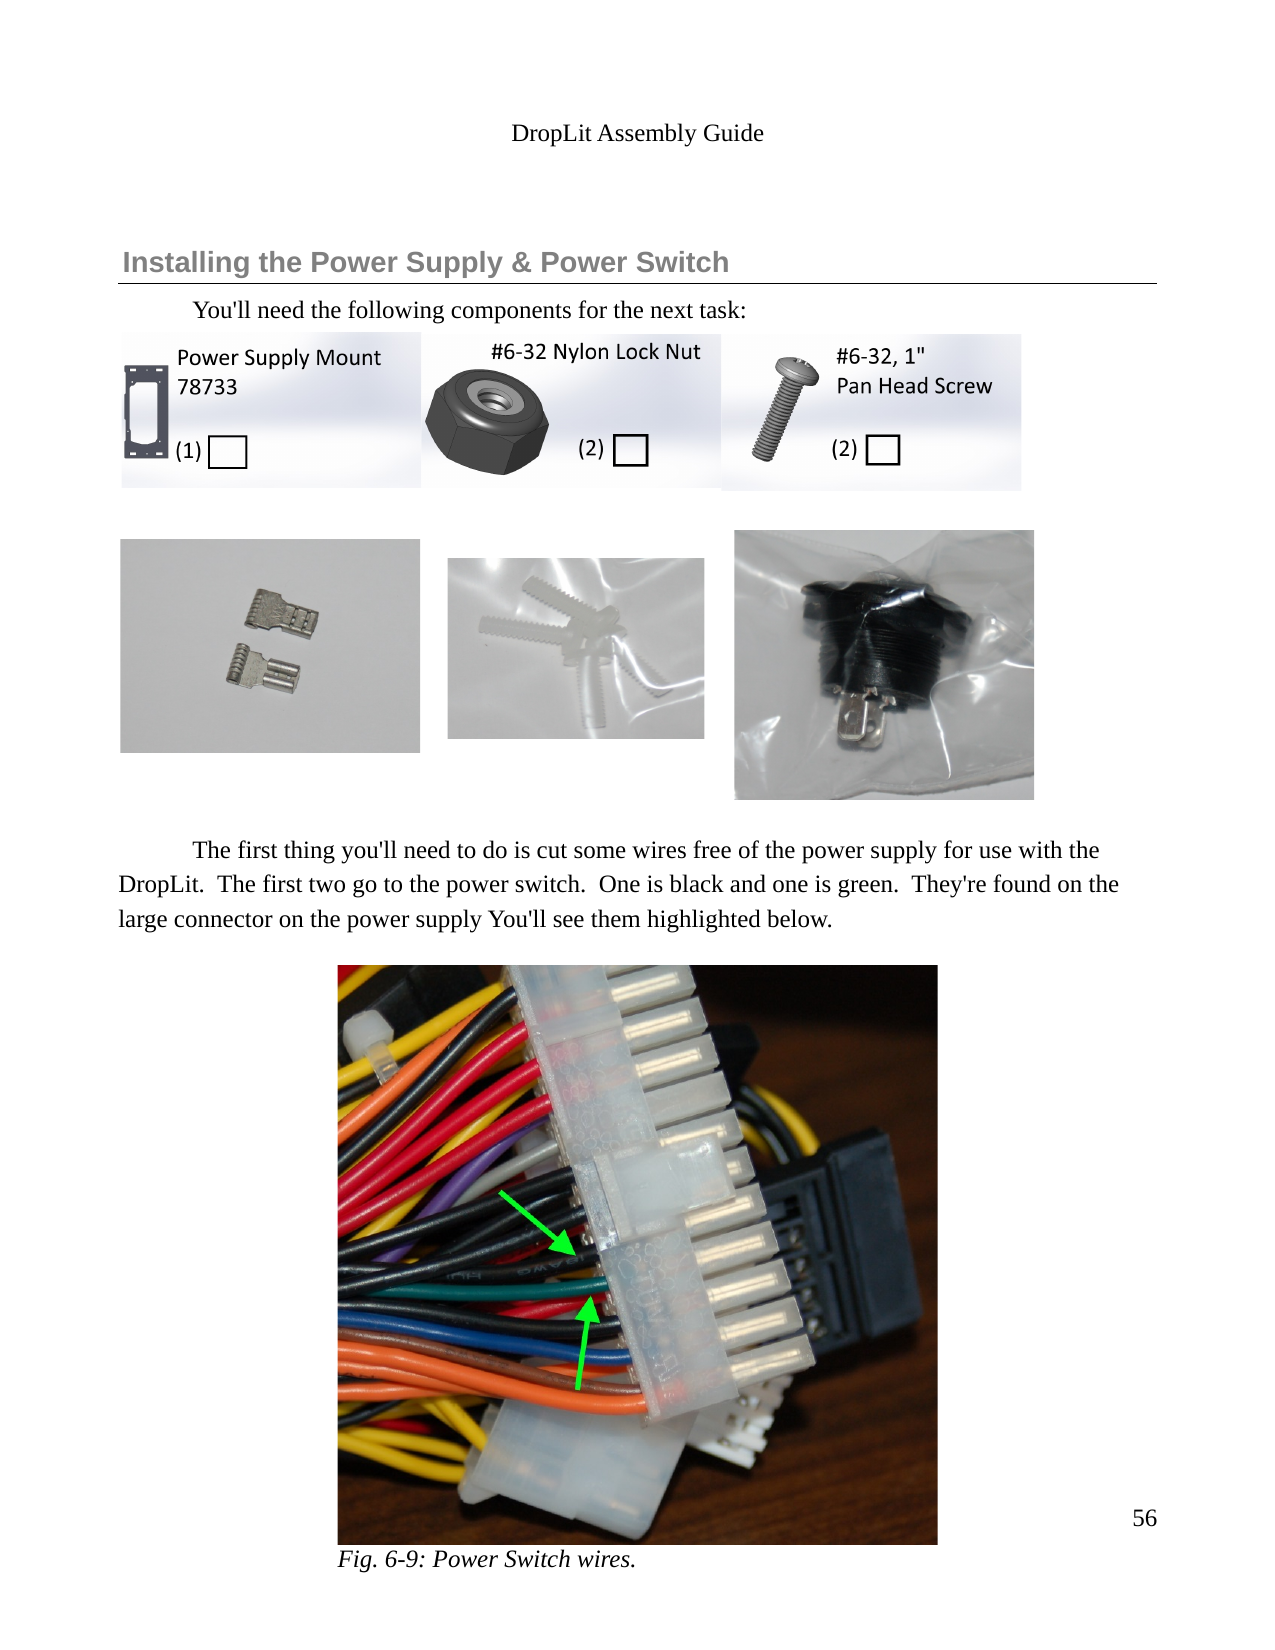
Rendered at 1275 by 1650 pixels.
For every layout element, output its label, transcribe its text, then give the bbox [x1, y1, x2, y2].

text Fig. 6-9: Power Switch wires. [337, 1545, 937, 1573]
picture [447, 558, 705, 739]
text The first thing you'll need to do is cut some wires free of the power supply for use with the DropLit. The first two go to the power switch. One is black and one is green. They're found on the large connector on the power supply You'll see them highlighted below. [118, 835, 1157, 933]
subtitle Installing the Power Supply & Power Switch [118, 241, 1157, 283]
picture [120, 539, 421, 753]
picture [121, 332, 1022, 491]
picture [734, 530, 1035, 800]
picture [337, 965, 938, 1545]
text You'll need the following components for the next task: [118, 295, 1157, 324]
